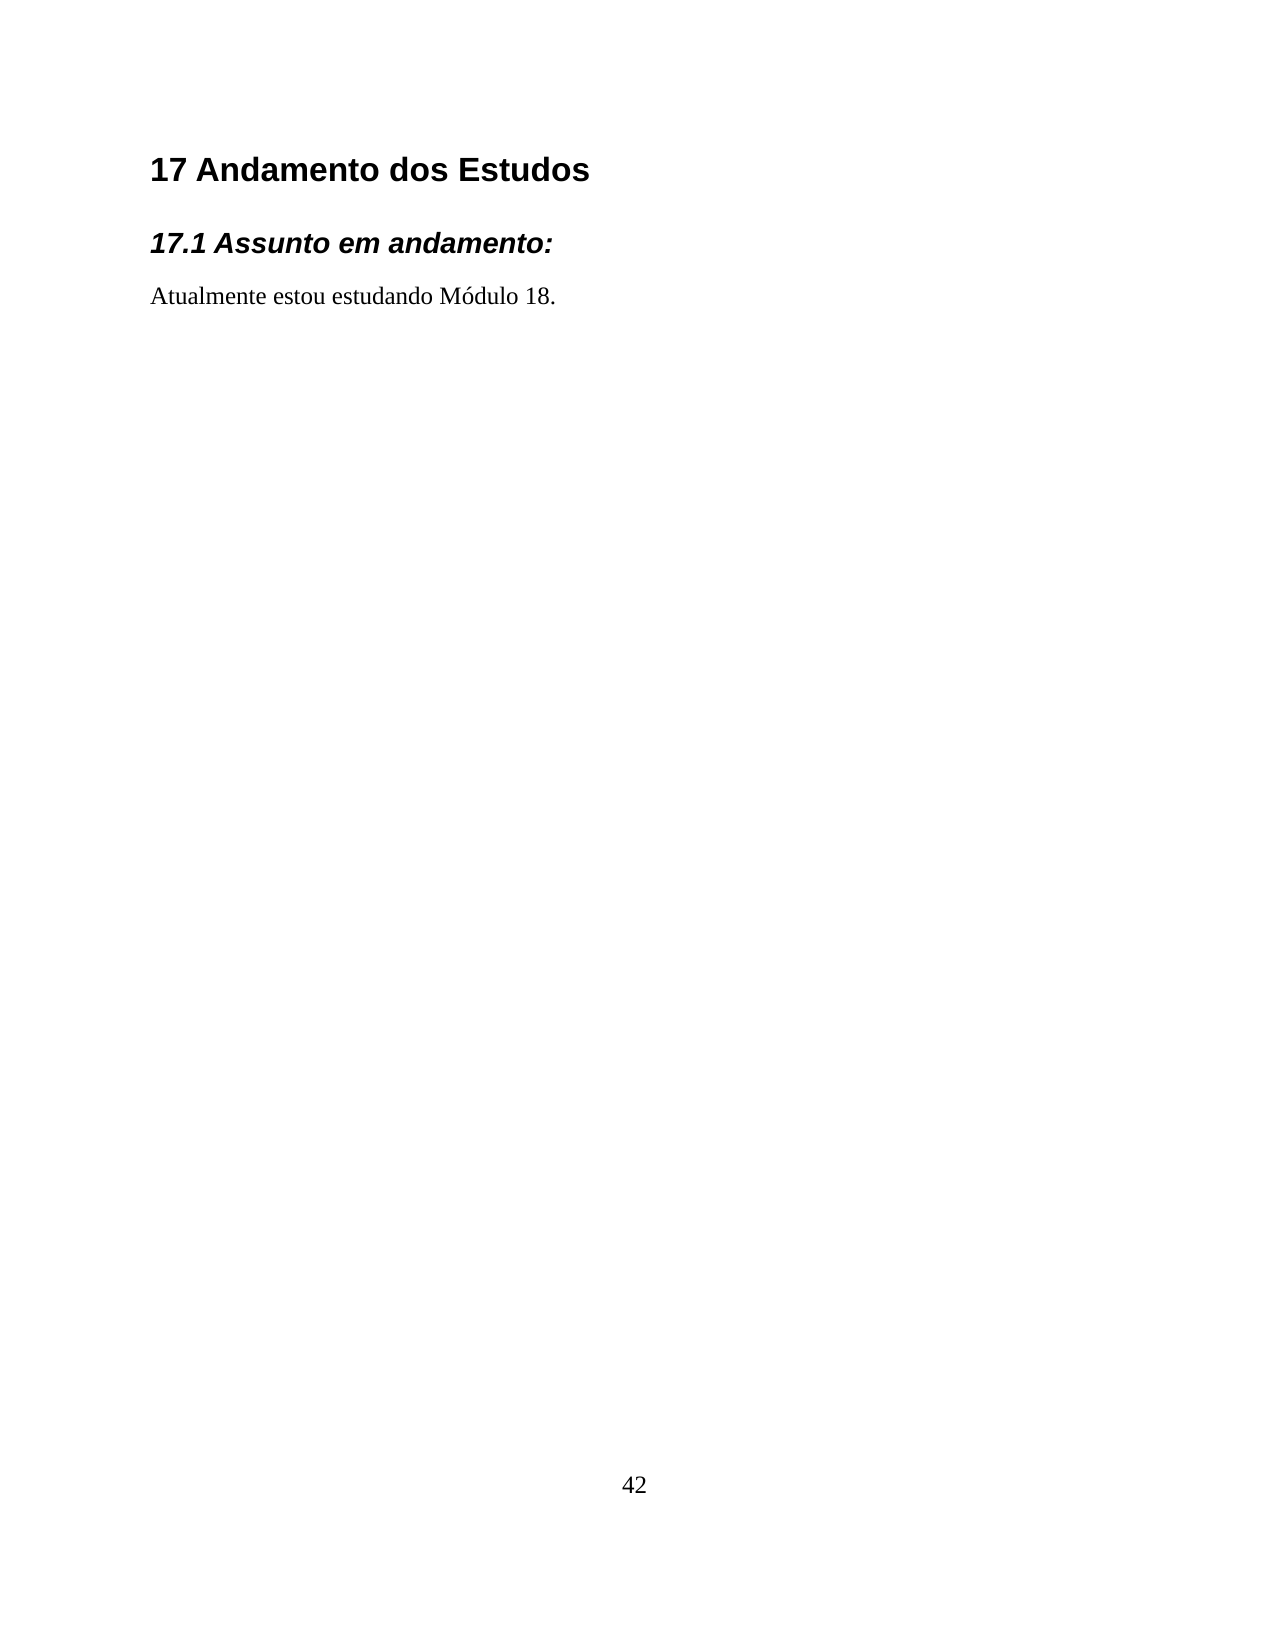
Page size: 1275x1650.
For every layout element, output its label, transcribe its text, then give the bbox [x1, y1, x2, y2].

text Atualmente estou estudando Módulo 18. [150, 281, 1125, 339]
subtitle 17 Andamento dos Estudos [150, 150, 1125, 189]
subtitle 17.1 Assunto em andamento: [150, 226, 1125, 260]
